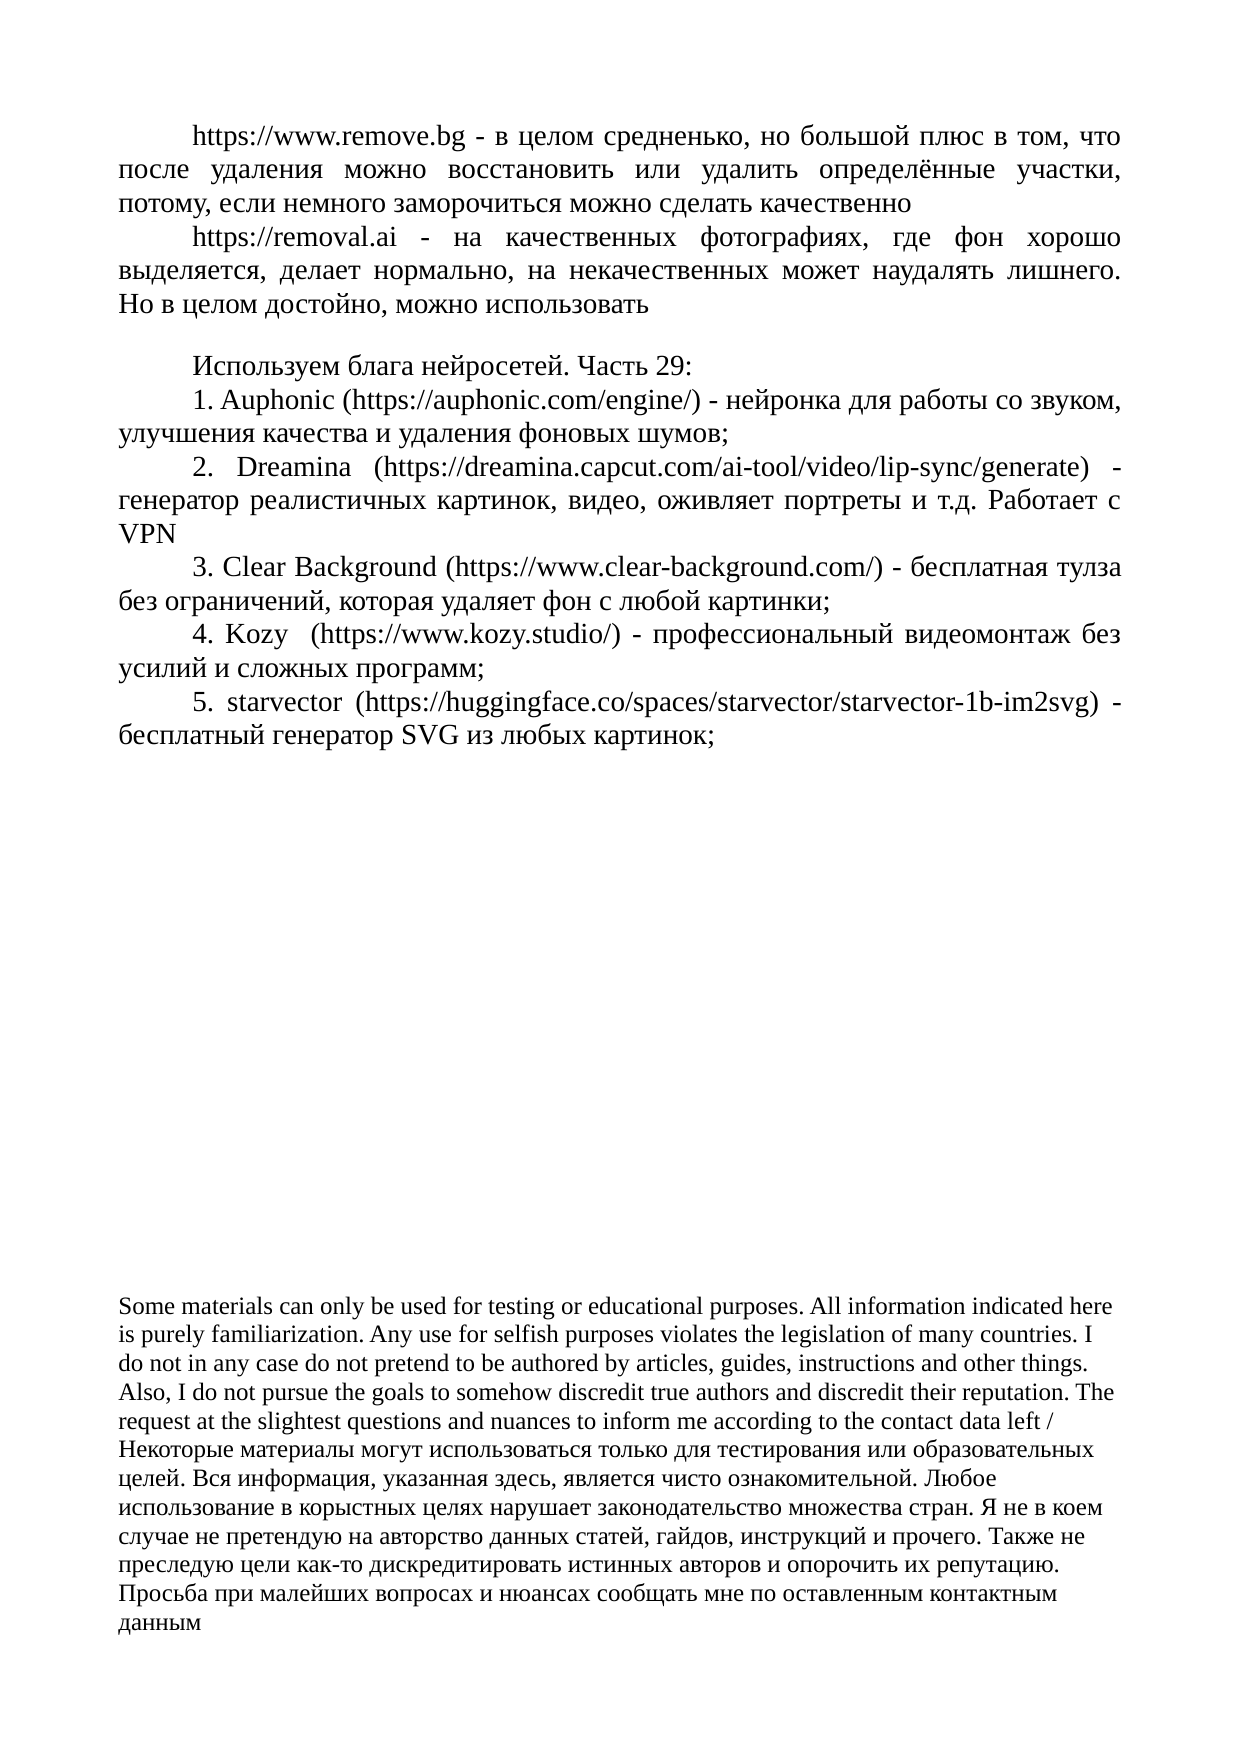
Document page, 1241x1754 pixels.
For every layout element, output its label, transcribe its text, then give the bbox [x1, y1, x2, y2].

text https://www.remove.bg - в целом средненько, но большой плюс в том, что после удаления можно восстановить или удалить определённые участки, потому, если немного заморочиться можно сделать качественно [118, 118, 1122, 219]
text https://removal.ai - на качественных фотографиях, где фон хорошо выделяется, делает нормально, на некачественных может наудалять лишнего. Но в целом достойно, можно использовать [118, 219, 1122, 319]
text 2. Dreamina (https://dreamina.capcut.com/ai-tool/video/lip-sync/generate) - генератор реалистичных картинок, видео, оживляет портреты и т.д. Работает с VPN [118, 449, 1122, 549]
text Используем блага нейросетей. Часть 29: [118, 348, 1122, 382]
text 1. Auphonic (https://auphonic.com/engine/) - нейронка для работы со звуком, улучшения качества и удаления фоновых шумов; [118, 382, 1122, 449]
text 5. starvector (https://huggingface.co/spaces/starvector/starvector-1b-im2svg) - бесплатный генератор SVG из любых картинок; [118, 684, 1122, 751]
text 3. Clear Background (https://www.clear-background.com/) - бесплатная тулза без ограничений, которая удаляет фон с любой картинки; [118, 549, 1122, 617]
text 4. Kozy (https://www.kozy.studio/) - профессиональный видеомонтаж без усилий и сложных программ; [118, 617, 1122, 684]
